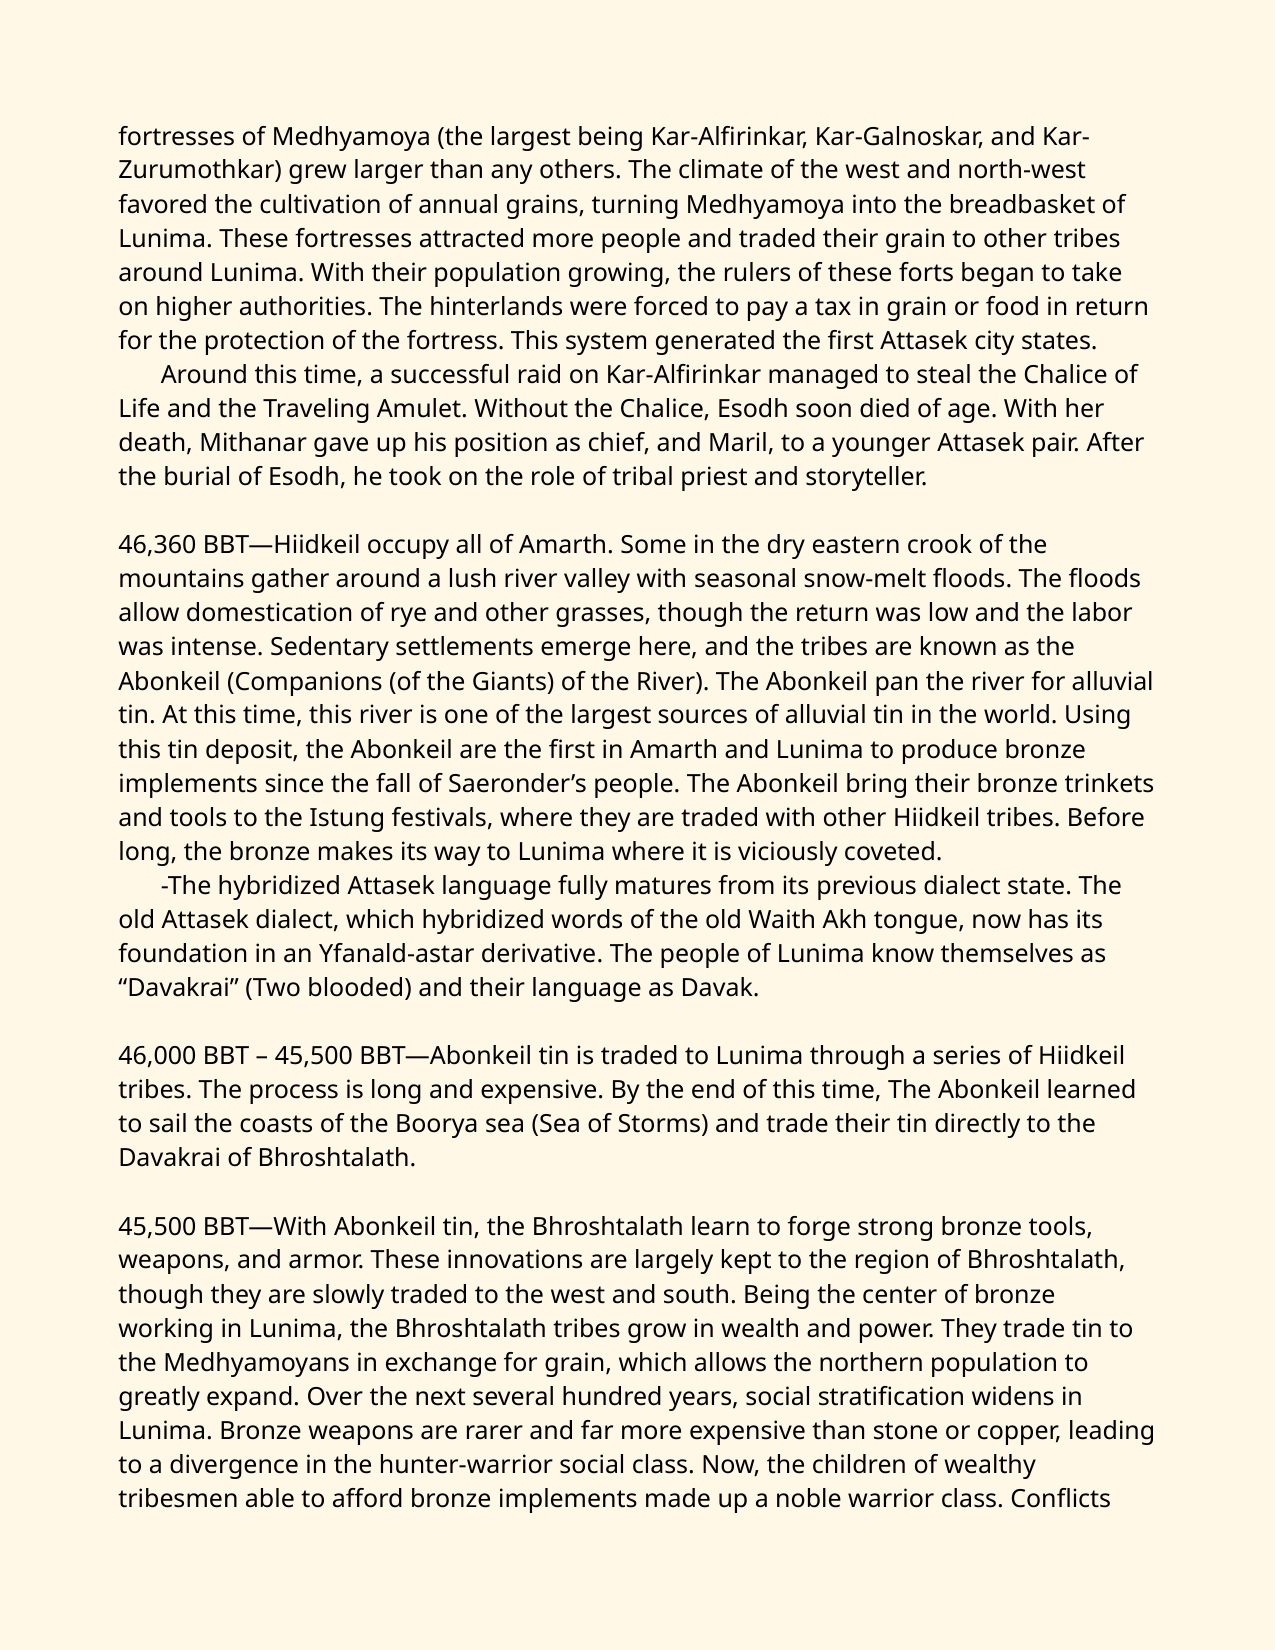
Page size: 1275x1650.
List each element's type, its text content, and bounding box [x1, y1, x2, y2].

text 45,500 BBT—With Abonkeil tin, the Bhroshtalath learn to forge strong bronze tools, weapons, and armor. These innovations are largely kept to the region of Bhroshtalath, though they are slowly traded to the west and south. Being the center of bronze working in Lunima, the Bhroshtalath tribes grow in wealth and power. They trade tin to the Medhyamoyans in exchange for grain, which allows the northern population to greatly expand. Over the next several hundred years, social stratification widens in Lunima. Bronze weapons are rarer and far more expensive than stone or copper, leading to a divergence in the hunter-warrior social class. Now, the children of wealthy tribesmen able to afford bronze implements made up a noble warrior class. Conflicts [118, 1208, 1157, 1515]
text -The hybridized Attasek language fully matures from its previous dialect state. The old Attasek dialect, which hybridized words of the old Waith Akh tongue, now has its foundation in an Yfanald-astar derivative. The people of Lunima know themselves as “Davakrai” (Two blooded) and their language as Davak. [118, 867, 1157, 1004]
text Around this time, a successful raid on Kar-Alfirinkar managed to steal the Chalice of Life and the Traveling Amulet. Without the Chalice, Esodh soon died of age. With her death, Mithanar gave up his position as chief, and Maril, to a younger Attasek pair. After the burial of Esodh, he took on the role of tribal priest and storyteller. [118, 357, 1157, 493]
text 46,360 BBT—Hiidkeil occupy all of Amarth. Some in the dry eastern crook of the mountains gather around a lush river valley with seasonal snow-melt floods. The floods allow domestication of rye and other grasses, though the return was low and the labor was intense. Sedentary settlements emerge here, and the tribes are known as the Abonkeil (Companions (of the Giants) of the River). The Abonkeil pan the river for alluvial tin. At this time, this river is one of the largest sources of alluvial tin in the world. Using this tin deposit, the Abonkeil are the first in Amarth and Lunima to produce bronze implements since the fall of Saeronder’s people. The Abonkeil bring their bronze trinkets and tools to the Istung festivals, where they are traded with other Hiidkeil tribes. Before long, the bronze makes its way to Lunima where it is viciously coveted. [118, 527, 1157, 867]
text 46,000 BBT – 45,500 BBT—Abonkeil tin is traded to Lunima through a series of Hiidkeil tribes. The process is long and expensive. By the end of this time, The Abonkeil learned to sail the coasts of the Boorya sea (Sea of Storms) and trade their tin directly to the Davakrai of Bhroshtalath. [118, 1038, 1157, 1174]
text fortresses of Medhyamoya (the largest being Kar-Alfirinkar, Kar-Galnoskar, and Kar-Zurumothkar) grew larger than any others. The climate of the west and north-west favored the cultivation of annual grains, turning Medhyamoya into the breadbasket of Lunima. These fortresses attracted more people and traded their grain to other tribes around Lunima. With their population growing, the rulers of these forts began to take on higher authorities. The hinterlands were forced to pay a tax in grain or food in return for the protection of the fortress. This system generated the first Attasek city states. [118, 118, 1157, 357]
